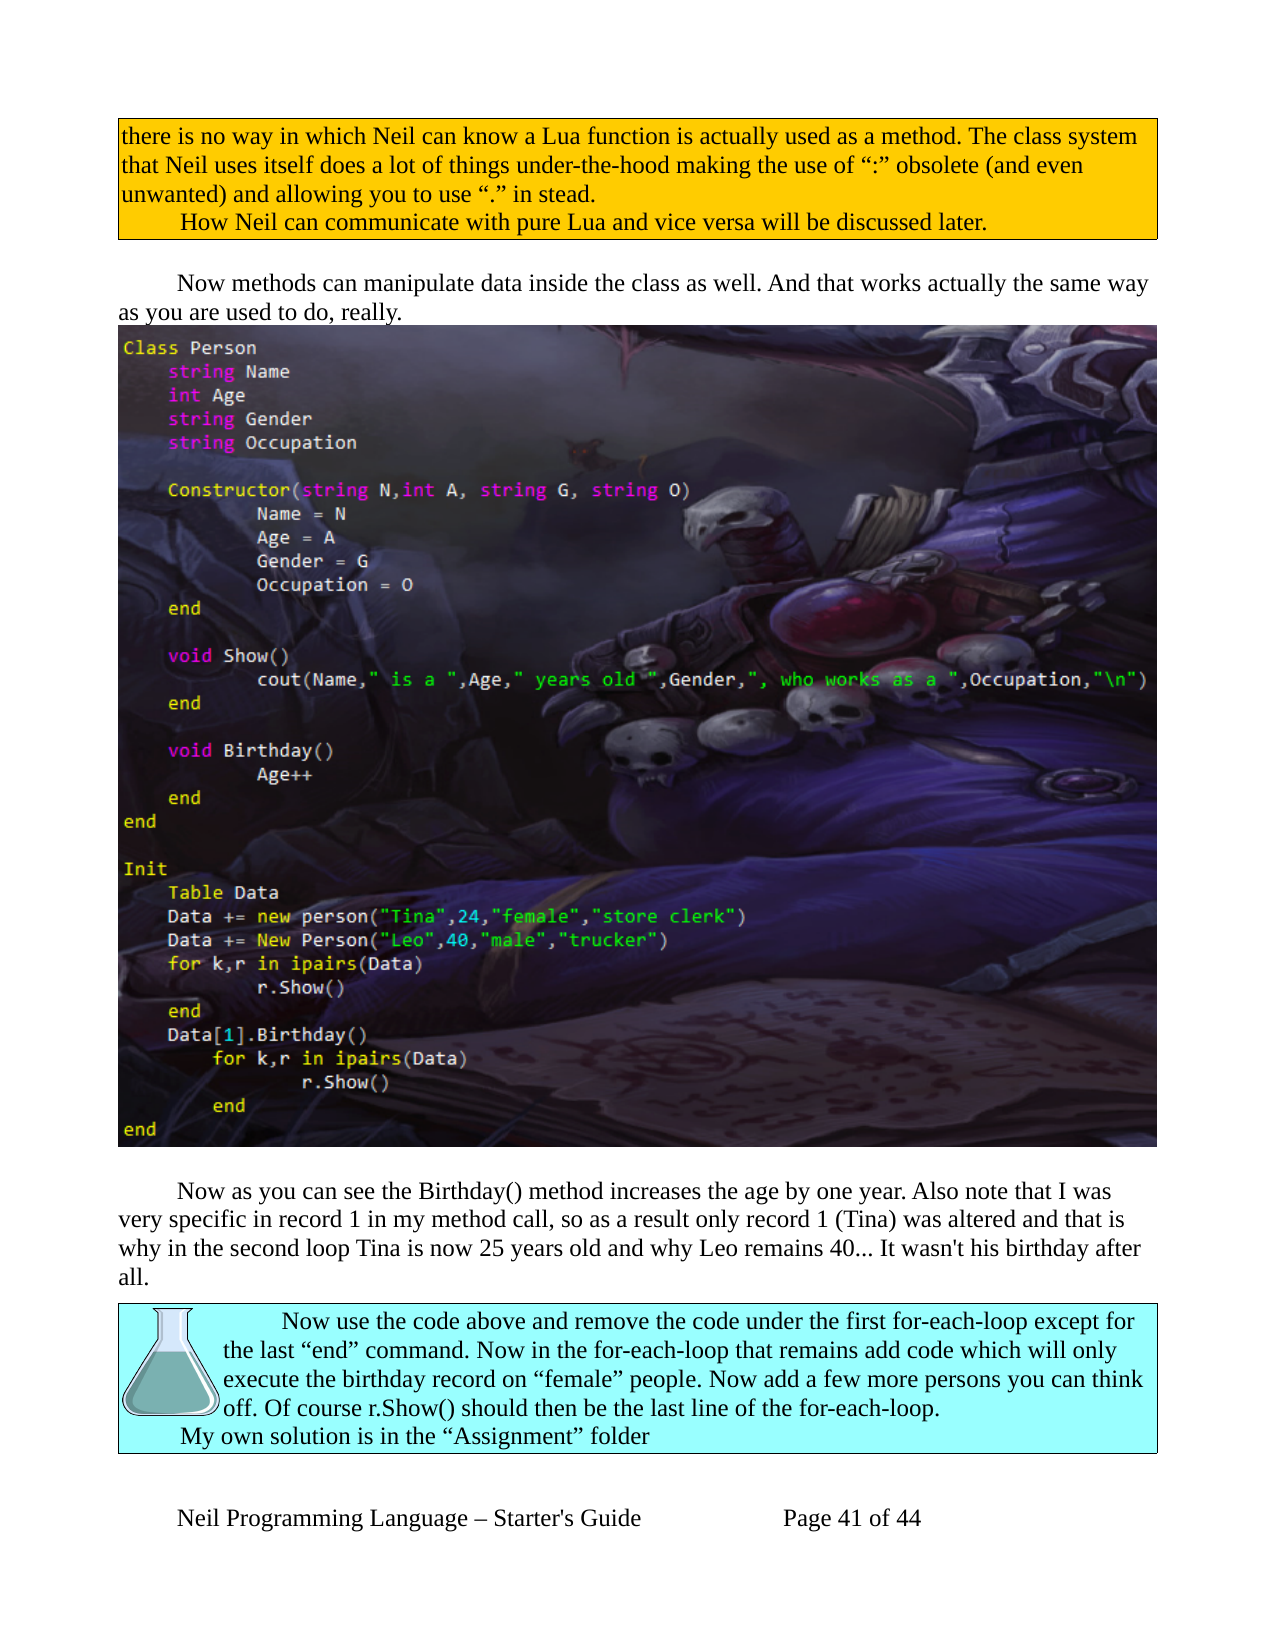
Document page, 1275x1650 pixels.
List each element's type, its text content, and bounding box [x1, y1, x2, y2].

picture [118, 325, 1157, 1147]
text Now methods can manipulate data inside the class as well. And that works actually the same way as you are used to do, really. [118, 268, 1157, 325]
text Now as you can see the Birthday() method increases the age by one year. Also note that I was very specific in record 1 in my method call, so as a result only record 1 (Tina) was altered and that is why in the second loop Tina is now 25 years old and why Leo remains 40... It wasn't his birthday after all. [118, 1176, 1157, 1291]
picture [122, 1308, 220, 1416]
text How Neil can communicate with pure Lua and vice versa will be discussed later. [119, 204, 1157, 239]
text there is no way in which Neil can know a Lua function is actually used as a method. The class system that Neil uses itself does a lot of things under-the-hood making the use of “:” obsolete (and even unwanted) and allowing you to use “.” in stead. [119, 119, 1157, 204]
text My own solution is in the “Assignment” folder [119, 1418, 1157, 1453]
text Now use the code above and remove the code under the first for-each-loop except for the last “end” command. Now in the for-each-loop that remains add code which will only execute the birthday record on “female” people. Now add a few more persons you can think off. Of course r.Show() should then be the last line of the for-each-loop. [119, 1304, 1157, 1418]
